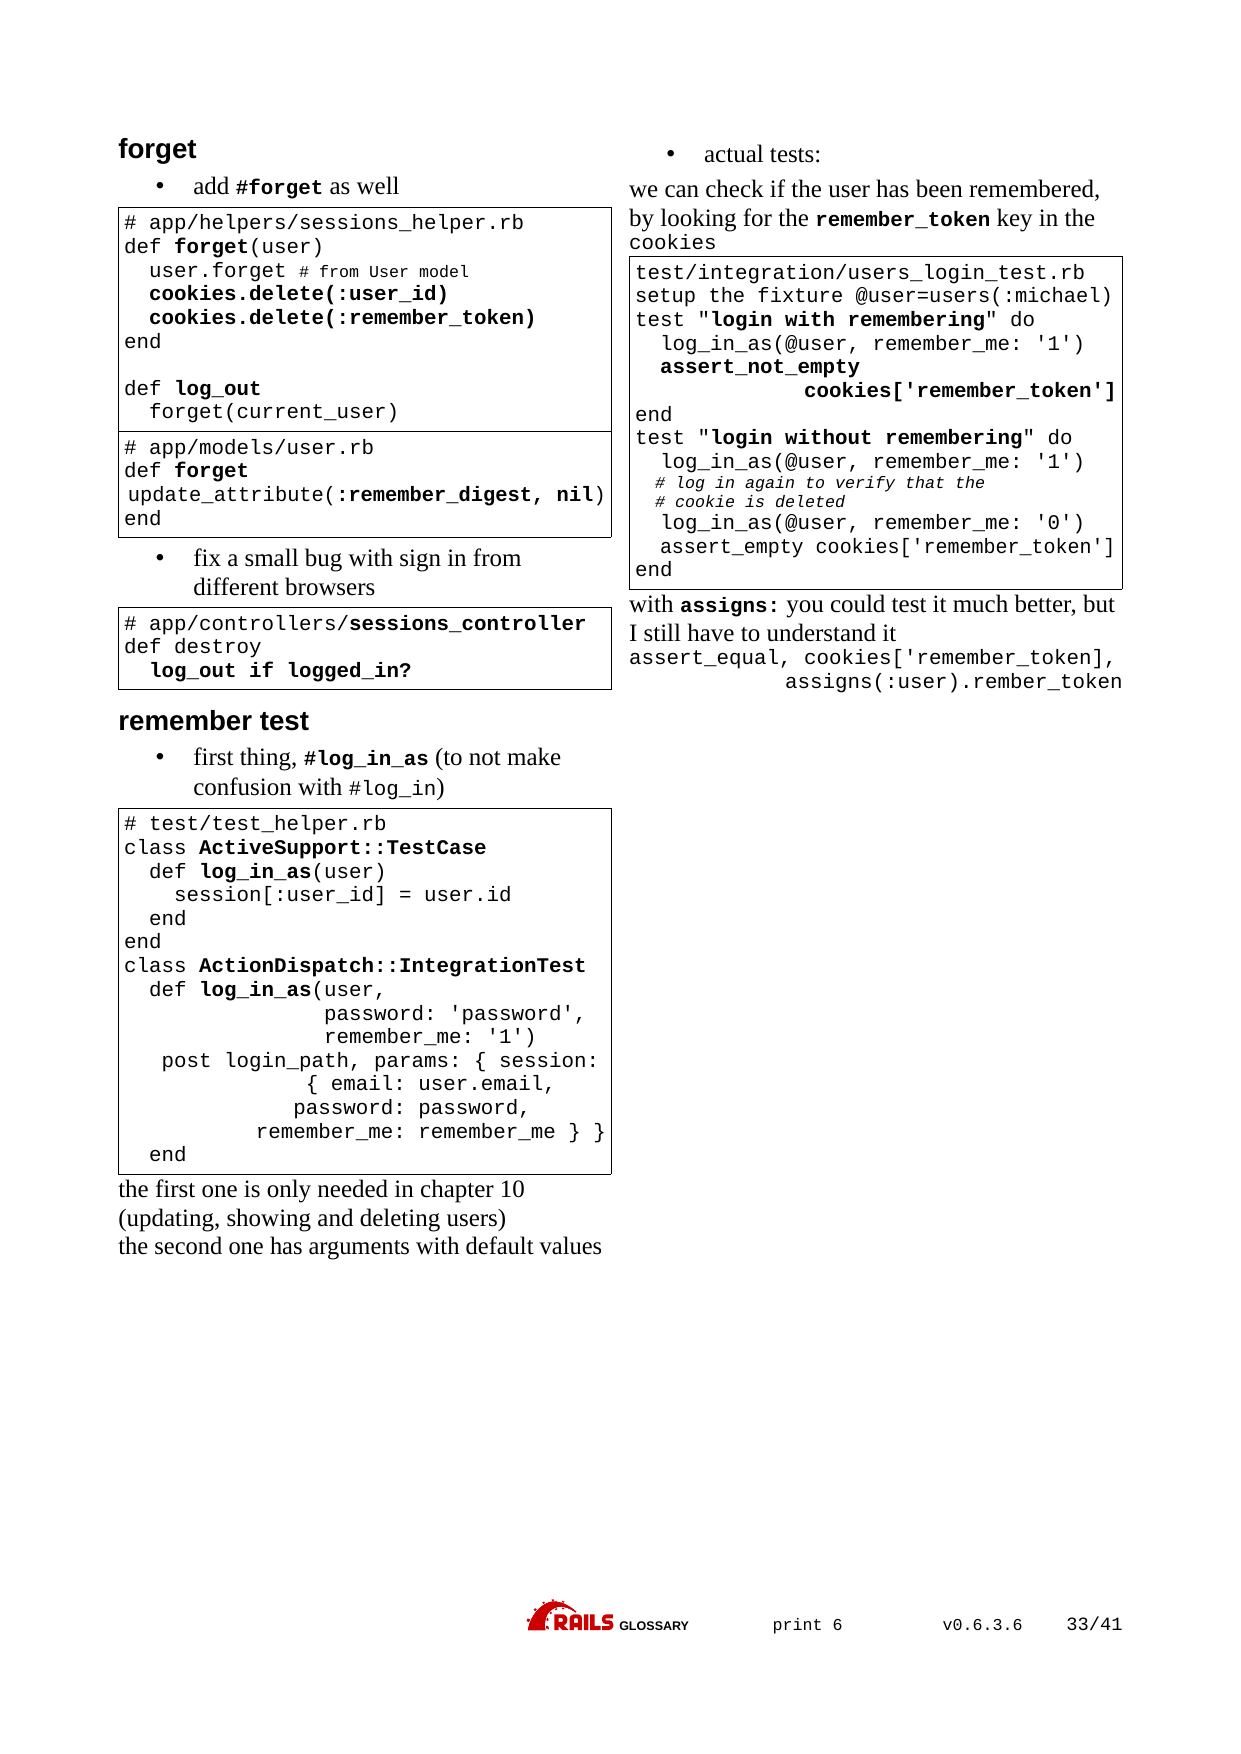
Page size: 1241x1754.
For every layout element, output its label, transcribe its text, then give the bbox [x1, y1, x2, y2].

text the second one has arguments with default values [118, 1231, 611, 1260]
table_header test/integration/users_login_test.rb setup the fixture @user=users(:michael) test "login with remembering" do log_in_as(@user, remember_me: '1') assert_not_empty cookies['remember_token'] end test "login without remembering" do log_in_as(@user, remember_me: '1') # log in again to verify that the # cookie is deleted log_in_as(@user, remember_me: '0') assert_empty cookies['remember_token'] end [630, 257, 1122, 589]
subtitle forget [118, 133, 611, 165]
list fix a small bug with sign in from different browsers [156, 543, 611, 601]
list add #forget as well [156, 171, 611, 200]
text the first one is only needed in chapter 10 (updating, showing and deleting users) [118, 1175, 611, 1231]
text assert_equal, cookies['remember_token], [629, 647, 1122, 671]
text assigns(:user).rember_token [629, 671, 1122, 694]
table_header # test/test_helper.rb class ActiveSupport::TestCase def log_in_as(user) session[:user_id] = user.id end end class ActionDispatch::IntegrationTest def log_in_as(user, password: 'password', remember_me: '1') post login_path, params: { session: { email: user.email, password: password, remember_me: remember_me } } end [119, 809, 611, 1174]
table_header # app/controllers/sessions_controller def destroy log_out if logged_in? [119, 608, 611, 689]
text we can check if the user has been remembered, by looking for the remember_token key in the cookies [629, 174, 1122, 256]
table_header # app/helpers/sessions_helper.rb def forget(user) user.forget # from User model cookies.delete(:user_id) cookies.delete(:remember_token) end def log_out forget(current_user) [119, 208, 611, 431]
list first thing, #log_in_as (to not make confusion with #log_in) [156, 742, 611, 801]
table_cell # app/models/user.rb def forget update_attribute(:remember_digest, nil) end [119, 432, 611, 537]
text with assigns: you could test it much better, but I still have to understand it [629, 590, 1122, 647]
subtitle remember test [118, 704, 611, 736]
list actual tests: [666, 139, 1122, 168]
